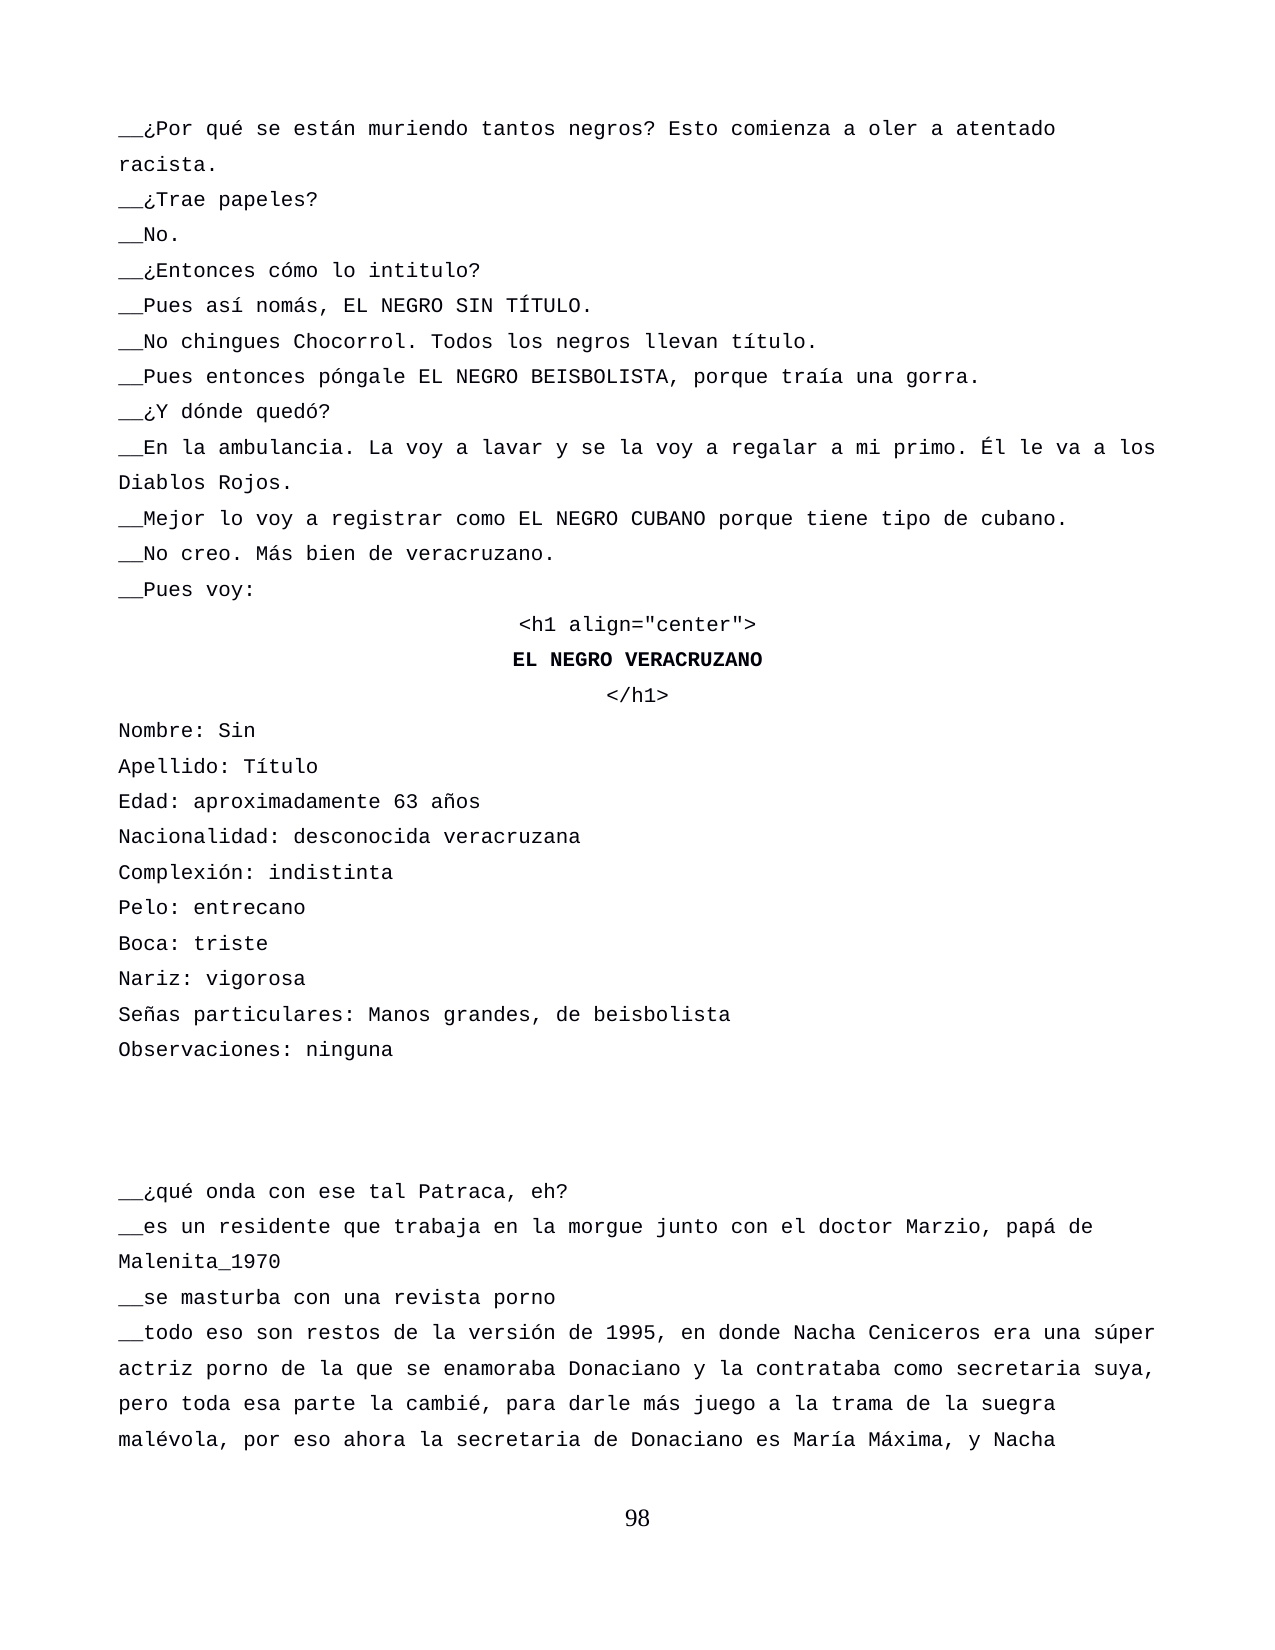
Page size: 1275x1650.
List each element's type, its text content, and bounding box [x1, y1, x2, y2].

text Boca: triste [118, 933, 1157, 956]
text __No creo. Más bien de veracruzano. [118, 543, 1157, 567]
text Observaciones: ninguna [118, 1039, 1157, 1063]
text __No. [118, 224, 1157, 248]
text __En la ambulancia. La voy a lavar y se la voy a regalar a mi primo. Él le va a los Diablos Rojos. [118, 437, 1157, 496]
text __¿qué onda con ese tal Patraca, eh? [118, 1181, 1157, 1204]
text __Mejor lo voy a registrar como EL NEGRO CUBANO porque tiene tipo de cubano. [118, 508, 1157, 531]
text __Pues voy: [118, 578, 1157, 602]
text __se masturba con una revista porno [118, 1287, 1157, 1311]
text Nombre: Sin [118, 720, 1157, 744]
text __Pues entonces póngale EL NEGRO BEISBOLISTA, porque traía una gorra. [118, 366, 1157, 390]
text Edad: aproximadamente 63 años [118, 791, 1157, 815]
text __¿Trae papeles? [118, 189, 1157, 213]
text EL NEGRO VERACRUZANO [118, 649, 1157, 673]
text Nacionalidad: desconocida veracruzana [118, 826, 1157, 850]
text <h1 align="center"> [118, 614, 1157, 638]
text Pelo: entrecano [118, 897, 1157, 921]
text Señas particulares: Manos grandes, de beisbolista [118, 1003, 1157, 1027]
text Apellido: Título [118, 756, 1157, 779]
text Nariz: vigorosa [118, 968, 1157, 992]
text __No chingues Chocorrol. Todos los negros llevan título. [118, 331, 1157, 354]
text </h1> [118, 685, 1157, 708]
text __es un residente que trabaja en la morgue junto con el doctor Marzio, papá de Malenita_1970 [118, 1216, 1157, 1275]
text __¿Por qué se están muriendo tantos negros? Esto comienza a oler a atentado racista. [118, 118, 1157, 177]
text __todo eso son restos de la versión de 1995, en donde Nacha Ceniceros era una súper actriz porno de la que se enamoraba Donaciano y la contrataba como secretaria suya, pero toda esa parte la cambié, para darle más juego a la trama de la suegra malévola, por eso ahora la secretaria de Donaciano es María Máxima, y Nacha [118, 1322, 1157, 1452]
text __¿Y dónde quedó? [118, 401, 1157, 425]
text __¿Entonces cómo lo intitulo? [118, 260, 1157, 283]
text __Pues así nomás, EL NEGRO SIN TÍTULO. [118, 295, 1157, 319]
text Complexión: indistinta [118, 862, 1157, 886]
